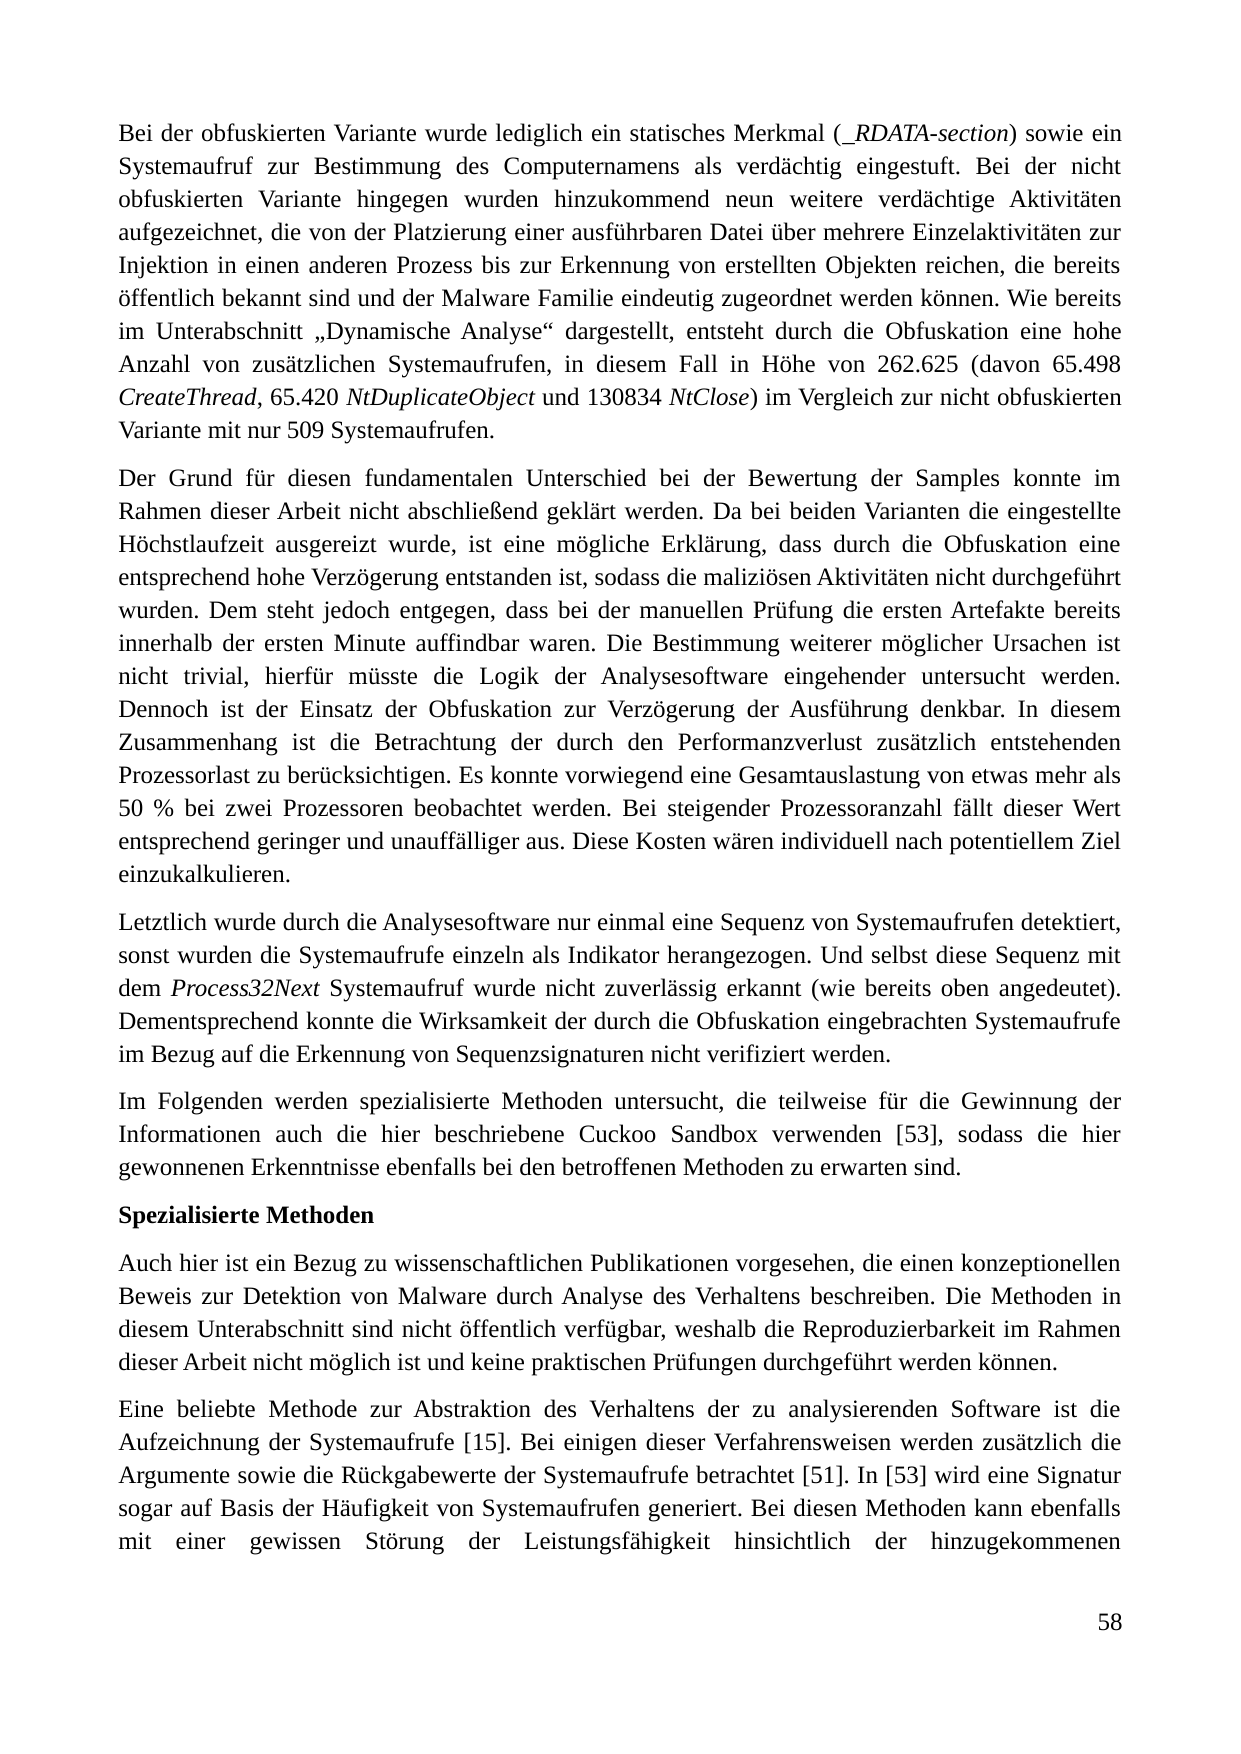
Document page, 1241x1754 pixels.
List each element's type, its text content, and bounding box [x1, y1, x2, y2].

text Bei der obfuskierten Variante wurde lediglich ein statisches Merkmal (_RDATA-section) sowie ein Systemaufruf zur Bestimmung des Computernamens als verdächtig eingestuft. Bei der nicht obfuskierten Variante hingegen wurden hinzukommend neun weitere verdächtige Aktivitäten aufgezeichnet, die von der Platzierung einer ausführbaren Datei über mehrere Einzelaktivitäten zur Injektion in einen anderen Prozess bis zur Erkennung von erstellten Objekten reichen, die bereits öffentlich bekannt sind und der Malware Familie eindeutig zugeordnet werden können. Wie bereits im Unterabschnitt „Dynamische Analyse“ dargestellt, entsteht durch die Obfuskation eine hohe Anzahl von zusätzlichen Systemaufrufen, in diesem Fall in Höhe von 262.625 (davon 65.498 CreateThread, 65.420 NtDuplicateObject und 130834 NtClose) im Vergleich zur nicht obfuskierten Variante mit nur 509 Systemaufrufen. [118, 118, 1122, 444]
text Auch hier ist ein Bezug zu wissenschaftlichen Publikationen vorgesehen, die einen konzeptionellen Beweis zur Detektion von Malware durch Analyse des Verhaltens beschreiben. Die Methoden in diesem Unterabschnitt sind nicht öffentlich verfügbar, weshalb die Reproduzierbarkeit im Rahmen dieser Arbeit nicht möglich ist und keine praktischen Prüfungen durchgeführt werden können. [118, 1248, 1122, 1376]
text Spezialisierte Methoden [118, 1200, 1122, 1229]
text Im Folgenden werden spezialisierte Methoden untersucht, die teilweise für die Gewinnung der Informationen auch die hier beschriebene Cuckoo Sandbox verwenden [53], sodass die hier gewonnenen Erkenntnisse ebenfalls bei den betroffenen Methoden zu erwarten sind. [118, 1086, 1122, 1181]
text Letztlich wurde durch die Analysesoftware nur einmal eine Sequenz von Systemaufrufen detektiert, sonst wurden die Systemaufrufe einzeln als Indikator herangezogen. Und selbst diese Sequenz mit dem Process32Next Systemaufruf wurde nicht zuverlässig erkannt (wie bereits oben angedeutet). Dementsprechend konnte die Wirksamkeit der durch die Obfuskation eingebrachten Systemaufrufe im Bezug auf die Erkennung von Sequenzsignaturen nicht verifiziert werden. [118, 907, 1122, 1068]
text Eine beliebte Methode zur Abstraktion des Verhaltens der zu analysierenden Software ist die Aufzeichnung der Systemaufrufe [15]. Bei einigen dieser Verfahrensweisen werden zusätzlich die Argumente sowie die Rückgabewerte der Systemaufrufe betrachtet [51]. In [53] wird eine Signatur sogar auf Basis der Häufigkeit von Systemaufrufen generiert. Bei diesen Methoden kann ebenfalls mit einer gewissen Störung der Leistungsfähigkeit hinsichtlich der hinzugekommenen [118, 1394, 1122, 1555]
text Der Grund für diesen fundamentalen Unterschied bei der Bewertung der Samples konnte im Rahmen dieser Arbeit nicht abschließend geklärt werden. Da bei beiden Varianten die eingestellte Höchstlaufzeit ausgereizt wurde, ist eine mögliche Erklärung, dass durch die Obfuskation eine entsprechend hohe Verzögerung entstanden ist, sodass die maliziösen Aktivitäten nicht durchgeführt wurden. Dem steht jedoch entgegen, dass bei der manuellen Prüfung die ersten Artefakte bereits innerhalb der ersten Minute auffindbar waren. Die Bestimmung weiterer möglicher Ursachen ist nicht trivial, hierfür müsste die Logik der Analysesoftware eingehender untersucht werden. Dennoch ist der Einsatz der Obfuskation zur Verzögerung der Ausführung denkbar. In diesem Zusammenhang ist die Betrachtung der durch den Performanzverlust zusätzlich entstehenden Prozessorlast zu berücksichtigen. Es konnte vorwiegend eine Gesamtauslastung von etwas mehr als 50 % bei zwei Prozessoren beobachtet werden. Bei steigender Prozessoranzahl fällt dieser Wert entsprechend geringer und unauffälliger aus. Diese Kosten wären individuell nach potentiellem Ziel einzukalkulieren. [118, 463, 1122, 888]
